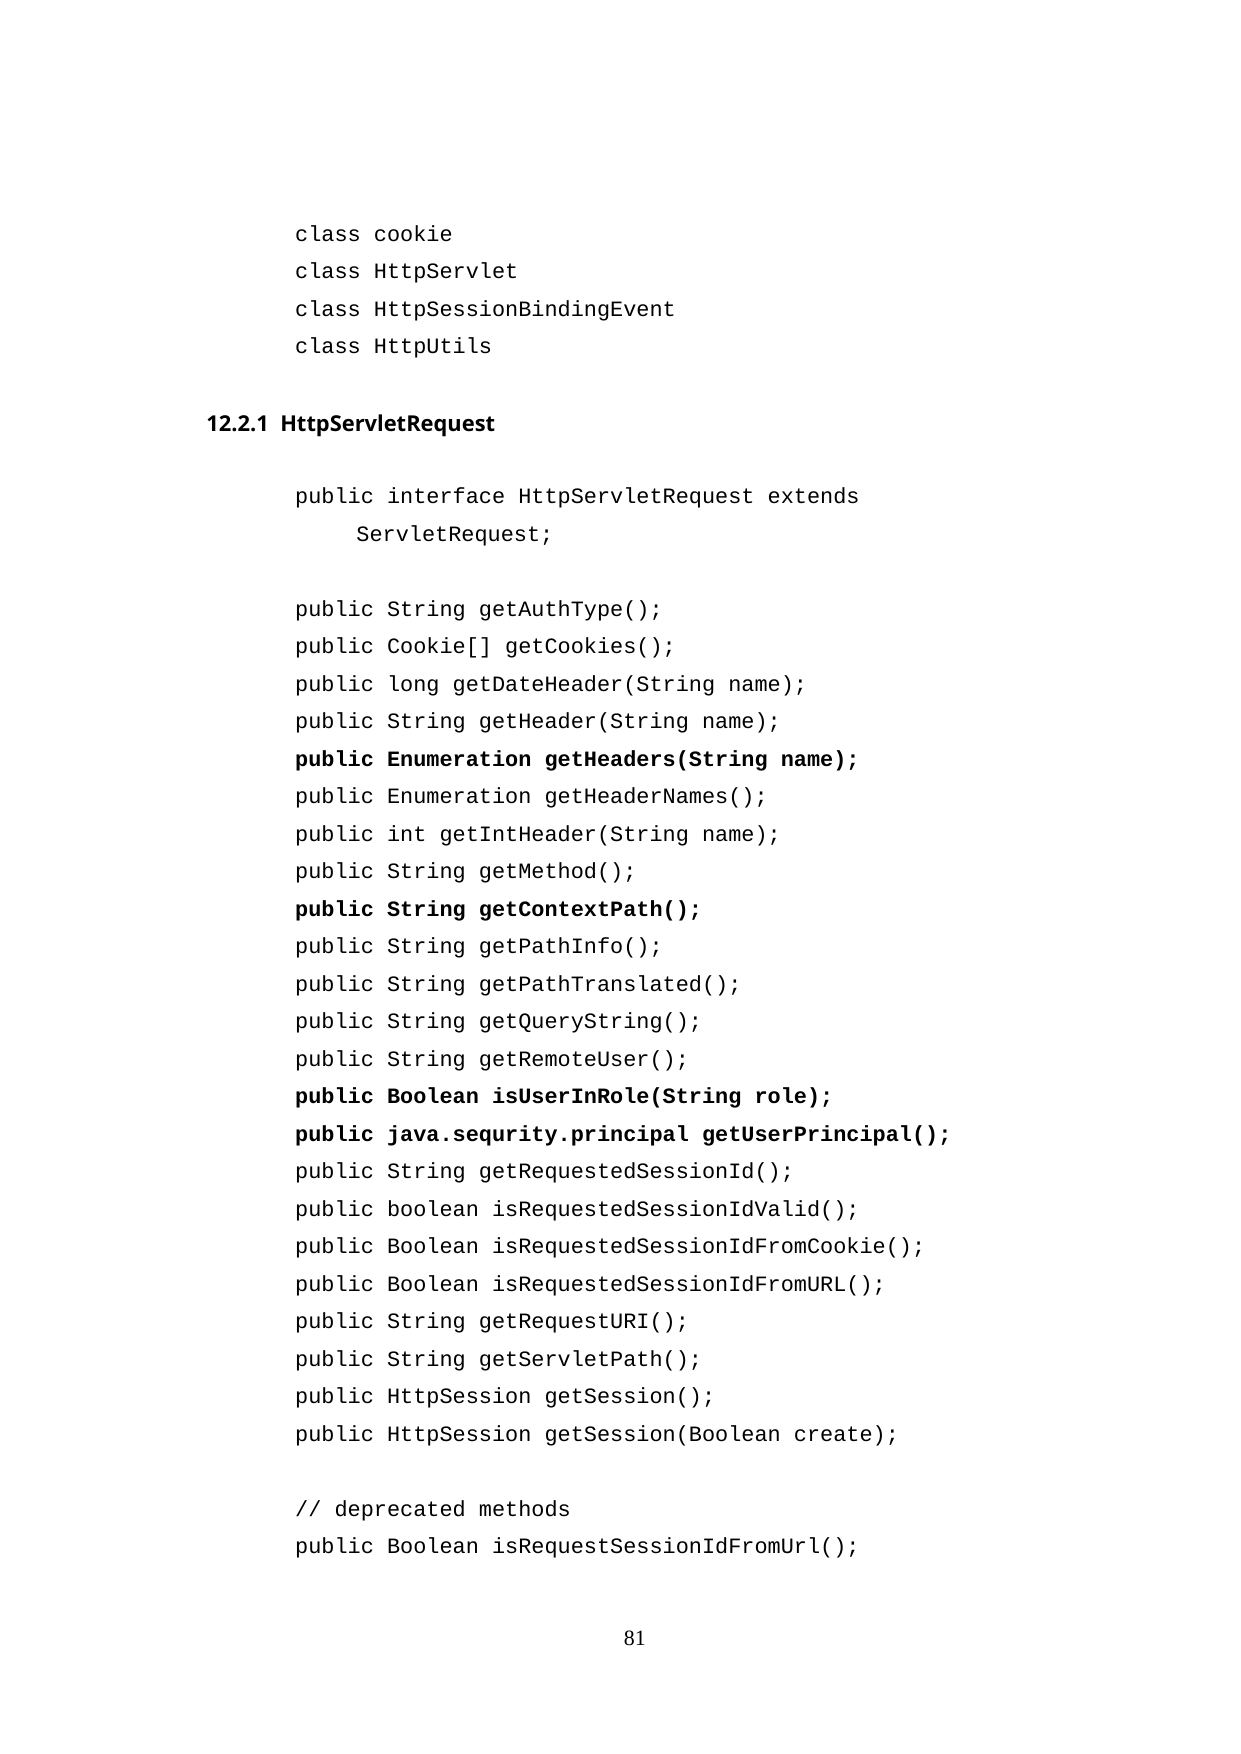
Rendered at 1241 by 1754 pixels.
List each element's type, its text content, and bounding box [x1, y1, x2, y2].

text public Enumeration getHeaderNames(); [295, 779, 1063, 817]
text class cookie [295, 217, 1063, 254]
text public int getIntHeader(String name); [295, 817, 1063, 854]
text public String getRequestedSessionId(); [295, 1154, 1063, 1192]
text public Boolean isUserInRole(String role); [295, 1079, 1063, 1117]
text public String getHeader(String name); [295, 704, 1063, 742]
text public Boolean isRequestSessionIdFromUrl(); [295, 1529, 1063, 1567]
text public String getServletPath(); [295, 1342, 1063, 1379]
text public String getQueryString(); [295, 1004, 1063, 1042]
text public boolean isRequestedSessionIdValid(); [295, 1192, 1063, 1229]
text public Boolean isRequestedSessionIdFromCookie(); [295, 1229, 1063, 1267]
text public Cookie[] getCookies(); [295, 629, 1063, 667]
text public HttpSession getSession(); [295, 1379, 1063, 1417]
text class HttpUtils [295, 329, 1063, 367]
text public long getDateHeader(String name); [295, 667, 1063, 704]
text // deprecated methods [295, 1492, 1063, 1529]
text public HttpSession getSession(Boolean create); [295, 1417, 1063, 1454]
text public String getPathTranslated(); [295, 967, 1063, 1004]
text class HttpSessionBindingEvent [295, 292, 1063, 329]
text 12.2.1 HttpServletRequest [206, 404, 1063, 442]
text public Boolean isRequestedSessionIdFromURL(); [295, 1267, 1063, 1304]
text public String getPathInfo(); [295, 929, 1063, 967]
text public java.sequrity.principal getUserPrincipal(); [295, 1117, 1063, 1154]
text public interface HttpServletRequest extends ServletRequest; [295, 479, 1063, 554]
text public String getRequestURI(); [295, 1304, 1063, 1342]
text public String getAuthType(); [295, 592, 1063, 629]
text public String getRemoteUser(); [295, 1042, 1063, 1079]
text public String getContextPath(); [295, 892, 1063, 929]
text public Enumeration getHeaders(String name); [295, 742, 1063, 779]
text class HttpServlet [295, 254, 1063, 292]
text public String getMethod(); [295, 854, 1063, 892]
